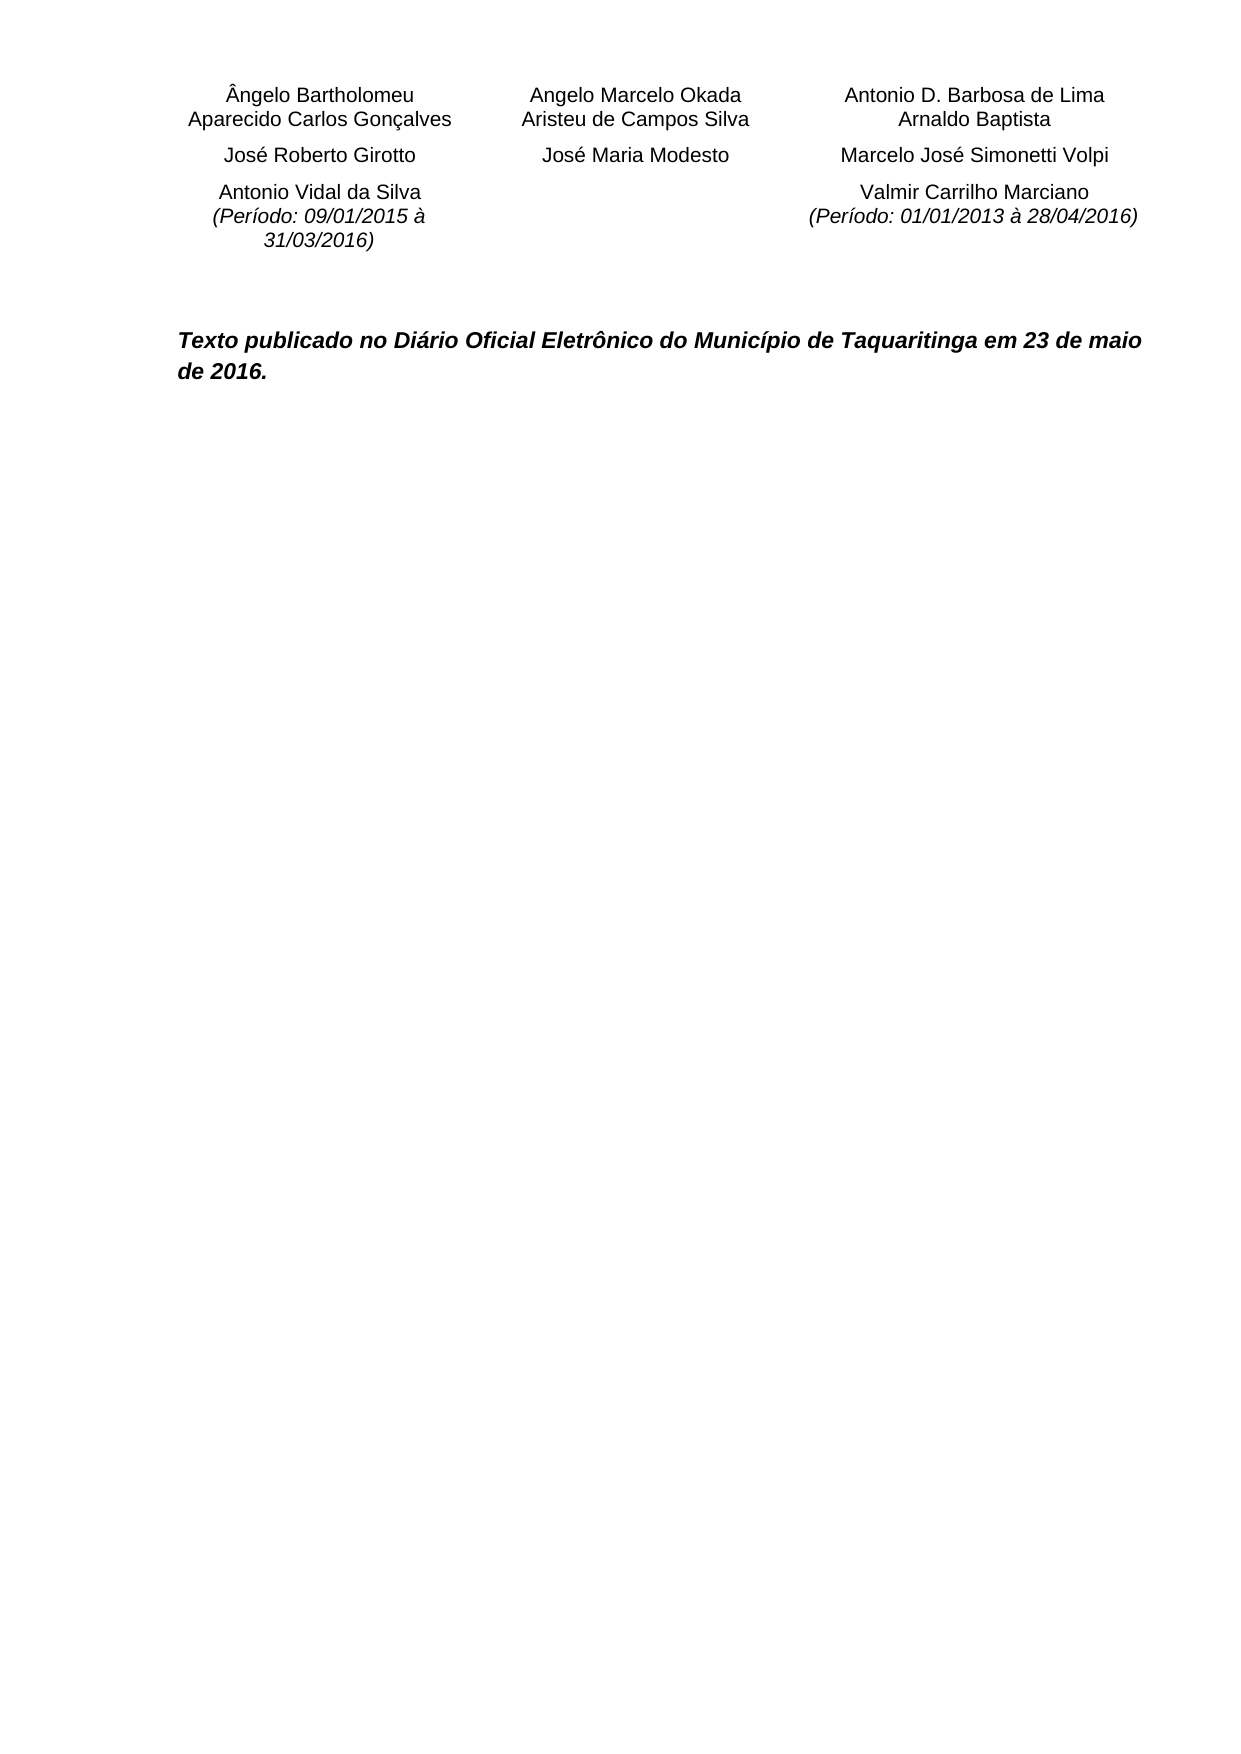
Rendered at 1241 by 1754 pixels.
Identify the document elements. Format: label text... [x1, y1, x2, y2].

table_header Angelo Marcelo Okada [474, 83, 797, 107]
table_cell Valmir Carrilho Marciano (Período: 01/01/2013 à 28/04/2016) [797, 180, 1152, 251]
table_cell [474, 180, 797, 251]
table_cell Aristeu de Campos Silva [474, 107, 797, 143]
table_cell Marcelo José Simonetti Volpi [797, 143, 1152, 179]
table_cell Antonio Vidal da Silva (Período: 09/01/2015 à 31/03/2016) [166, 180, 474, 251]
table_cell José Roberto Girotto [166, 143, 474, 179]
table_header Ângelo Bartholomeu [166, 83, 474, 107]
table_header Antonio D. Barbosa de Lima [797, 83, 1152, 107]
subtitle Texto publicado no Diário Oficial Eletrônico do Município de Taquaritinga em 23 de maio de 2016. [177, 327, 1152, 384]
table_cell Aparecido Carlos Gonçalves [166, 107, 474, 143]
table_cell Arnaldo Baptista [797, 107, 1152, 143]
table_cell José Maria Modesto [474, 143, 797, 179]
